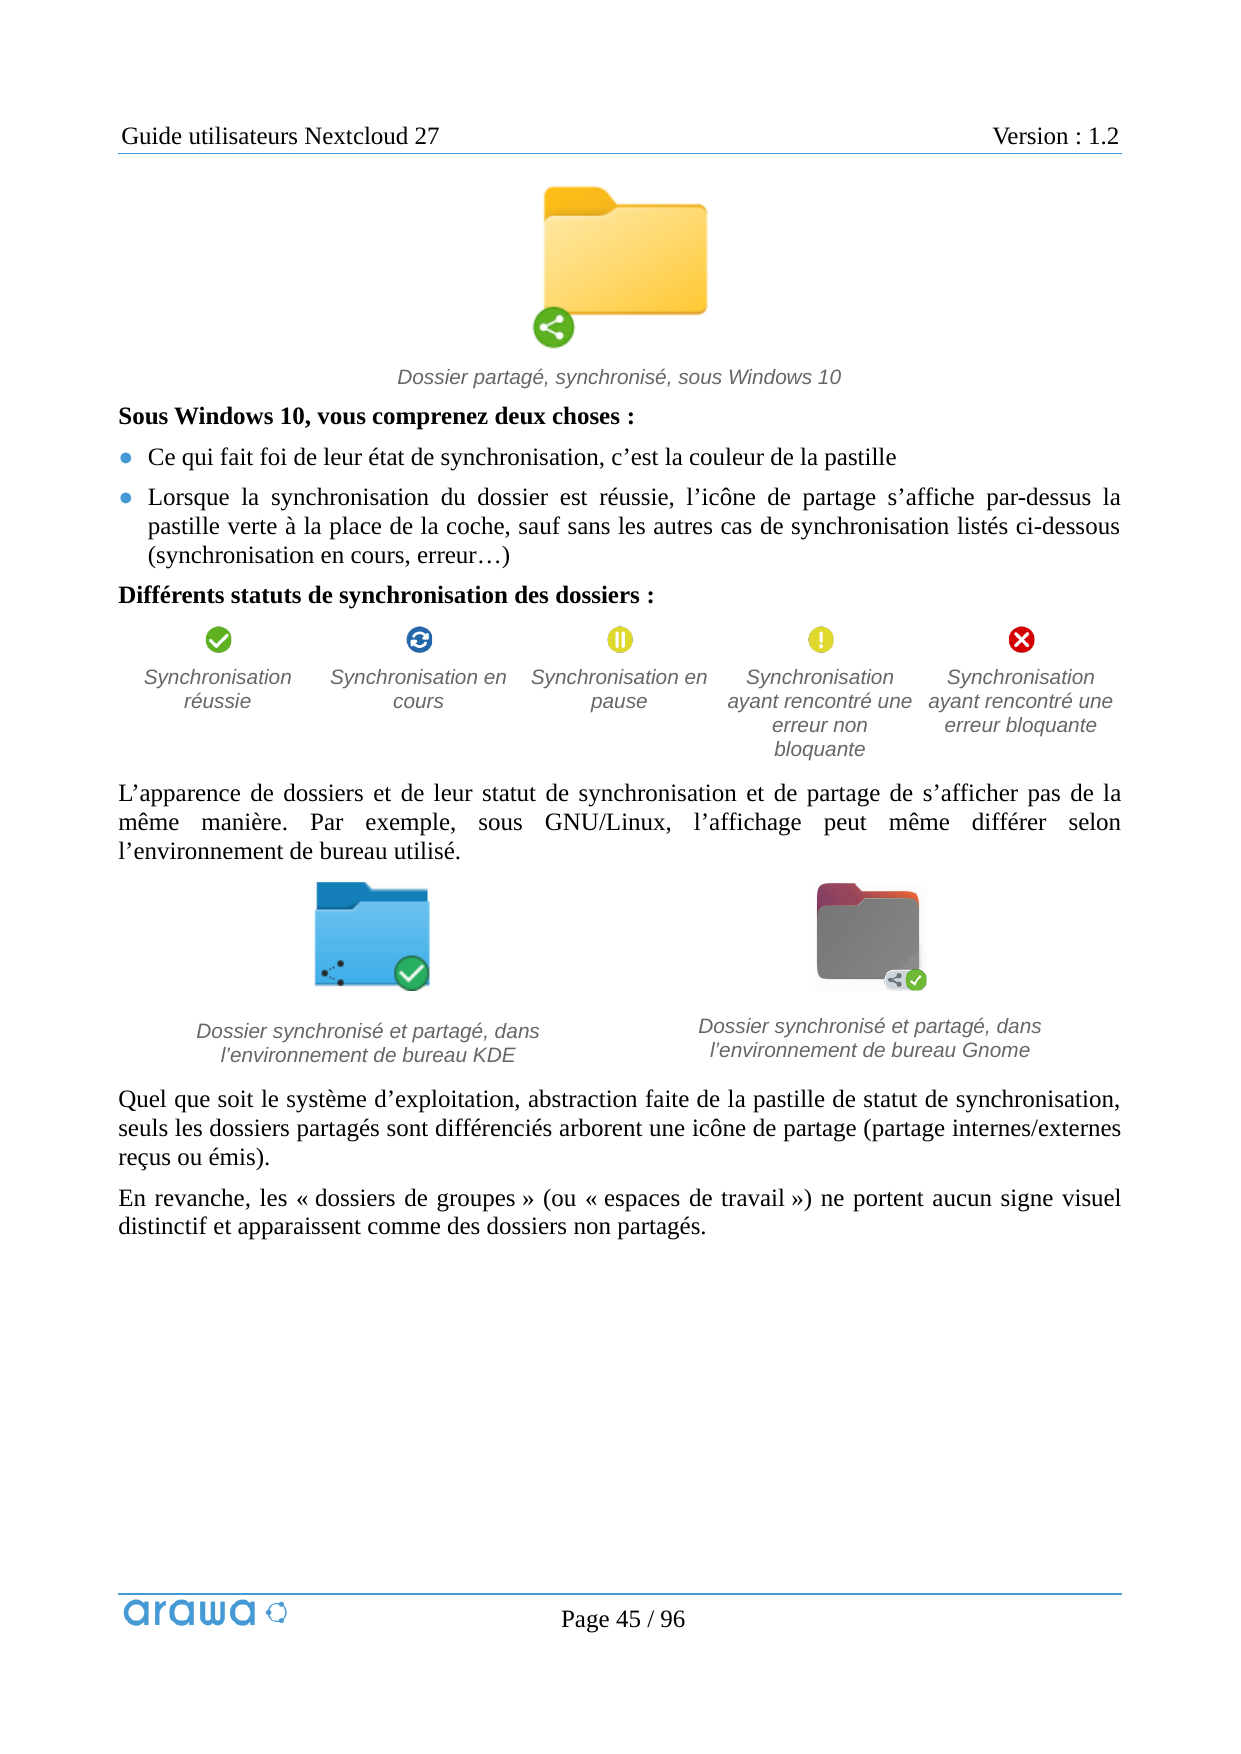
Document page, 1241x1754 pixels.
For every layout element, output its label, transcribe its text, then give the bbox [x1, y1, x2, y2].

picture [530, 183, 710, 353]
picture [1008, 626, 1035, 653]
picture [815, 882, 927, 991]
table_header Synchronisation réussie [118, 621, 319, 767]
text L’apparence de dossiers et de leur statut de synchronisation et de partage de s’afficher pas de la même manière. Par exemple, sous GNU/Linux, l’affichage peut même différer selon l’environnement de bureau utilisé. [118, 778, 1122, 864]
text Quel que soit le système d’exploitation, abstraction faite de la pastille de statut de synchronisation, seuls les dossiers partagés sont différenciés arborent une icône de partage (partage internes/externes reçus ou émis). [118, 1084, 1122, 1171]
picture [808, 626, 834, 653]
picture [406, 626, 433, 653]
text Différents statuts de synchronisation des dossiers : [118, 581, 1122, 609]
table_header Dossier synchronisé et partagé, dans l’environnement de bureau KDE [118, 876, 620, 1073]
table_header Synchronisation en pause [520, 621, 720, 767]
text En revanche, les « dossiers de groupes » (ou « espaces de travail ») ne portent aucun signe visuel distinctif et apparaissent comme des dossiers non partagés. [118, 1183, 1122, 1240]
text Dossier partagé, synchronisé, sous Windows 10 [118, 365, 1122, 389]
picture [205, 626, 232, 653]
table_header Dossier synchronisé et partagé, dans l’environnement de bureau Gnome [620, 876, 1122, 1073]
table_header Synchronisation en cours [319, 621, 520, 767]
list Lorsque la synchronisation du dossier est réussie, l’icône de partage s’affiche par-dessus la pastille verte à la place de la coche, sauf sans les autres cas de synchronisation listés ci-dessous (synchronisation en cours, erreur…) [118, 482, 1122, 569]
picture [607, 626, 633, 653]
picture [314, 882, 431, 991]
table_header Synchronisation ayant rencontré une erreur non bloquante [720, 621, 921, 767]
text Sous Windows 10, vous comprenez deux choses : [118, 401, 1122, 430]
table_header Synchronisation ayant rencontré une erreur bloquante [921, 621, 1122, 767]
picture [121, 1597, 290, 1628]
list Ce qui fait foi de leur état de synchronisation, c’est la couleur de la pastille [118, 442, 1122, 471]
